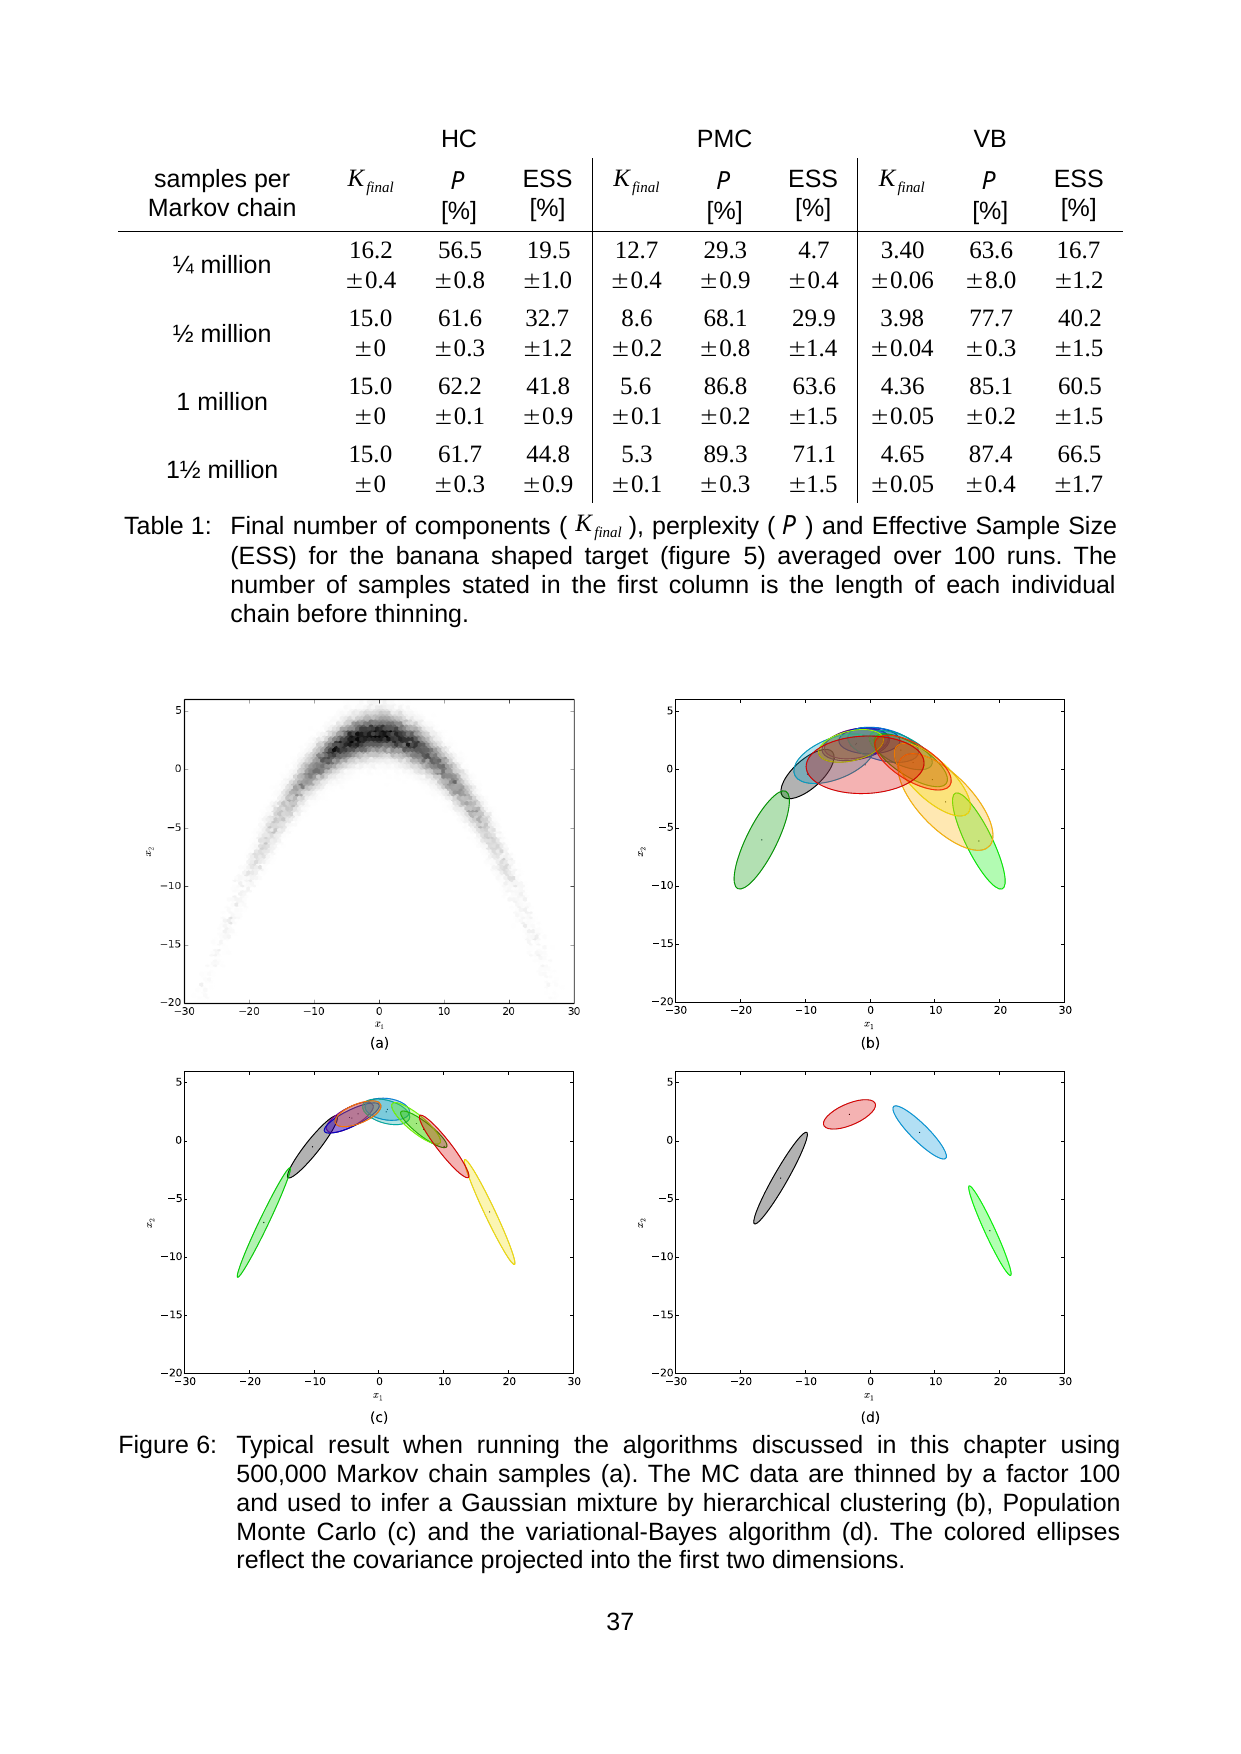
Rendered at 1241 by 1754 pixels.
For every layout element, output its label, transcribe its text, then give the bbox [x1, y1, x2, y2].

table_cell ¼ million [118, 232, 326, 299]
table_cell [858, 158, 946, 231]
table_cell [680, 435, 769, 503]
table_cell [%] [946, 158, 1034, 231]
table_cell [946, 435, 1034, 503]
table_cell ½ million [118, 299, 326, 367]
table_cell [%] [680, 158, 769, 231]
table_cell [858, 435, 946, 503]
table_cell 1 million [118, 367, 326, 435]
table_cell [593, 232, 680, 299]
table_cell [1034, 232, 1123, 299]
table_cell [593, 299, 680, 367]
table_cell [858, 367, 946, 435]
table_cell [593, 158, 680, 231]
table_cell 1½ million [118, 435, 326, 503]
table_cell [326, 435, 414, 503]
table_cell [415, 367, 503, 435]
table_cell [503, 299, 592, 367]
table_cell [326, 367, 414, 435]
table_cell [1034, 299, 1123, 367]
table_cell [503, 435, 592, 503]
table_header HC [326, 118, 592, 158]
table_cell [769, 435, 857, 503]
table_cell [593, 435, 680, 503]
text Figure 6: Typical result when running the algorithms discussed in this chapter using 500,000 Markov chain samples (a). The MC data are thinned by a factor 100 and used to infer a Gaussian mixture by hierarchical clustering (b), Population Monte Carlo (c) and the variational-Bayes algorithm (d). The colored ellipses reflect the covariance projected into the first two dimensions. [118, 1425, 1122, 1574]
table_cell [858, 299, 946, 367]
table_header PMC [592, 118, 857, 158]
table_header VB [857, 118, 1123, 158]
table_cell [680, 367, 769, 435]
table_cell [415, 299, 503, 367]
table_cell [415, 435, 503, 503]
table_cell [1034, 435, 1123, 503]
table_cell ESS [%] [769, 158, 857, 231]
table_cell [326, 299, 414, 367]
table_cell [%] [415, 158, 503, 231]
table_cell [680, 232, 769, 299]
table_cell [593, 367, 680, 435]
picture [798, 751, 806, 759]
table_cell [503, 367, 592, 435]
table_cell [769, 367, 857, 435]
table_cell [858, 232, 946, 299]
table_cell [769, 299, 857, 367]
table_cell [769, 232, 857, 299]
table_cell ESS [%] [503, 158, 592, 231]
table_cell [415, 232, 503, 299]
table_cell [946, 299, 1034, 367]
table_cell [326, 232, 414, 299]
table_cell samples per Markov chain [118, 158, 326, 231]
table_cell Table 1: Final number of components (), perplexity () and Effective Sample Size (ESS) for the banana shaped target (figure 5) averaged over 100 runs. The number of samples stated in the first column is the length of each individual chain before thinning. [118, 503, 1123, 662]
table_cell [946, 232, 1034, 299]
table_header [118, 118, 326, 158]
table_cell [946, 367, 1034, 435]
table_cell [1034, 367, 1123, 435]
table_cell [680, 299, 769, 367]
table_cell [503, 232, 592, 299]
table_cell [326, 158, 414, 231]
table_cell ESS [%] [1034, 158, 1123, 231]
